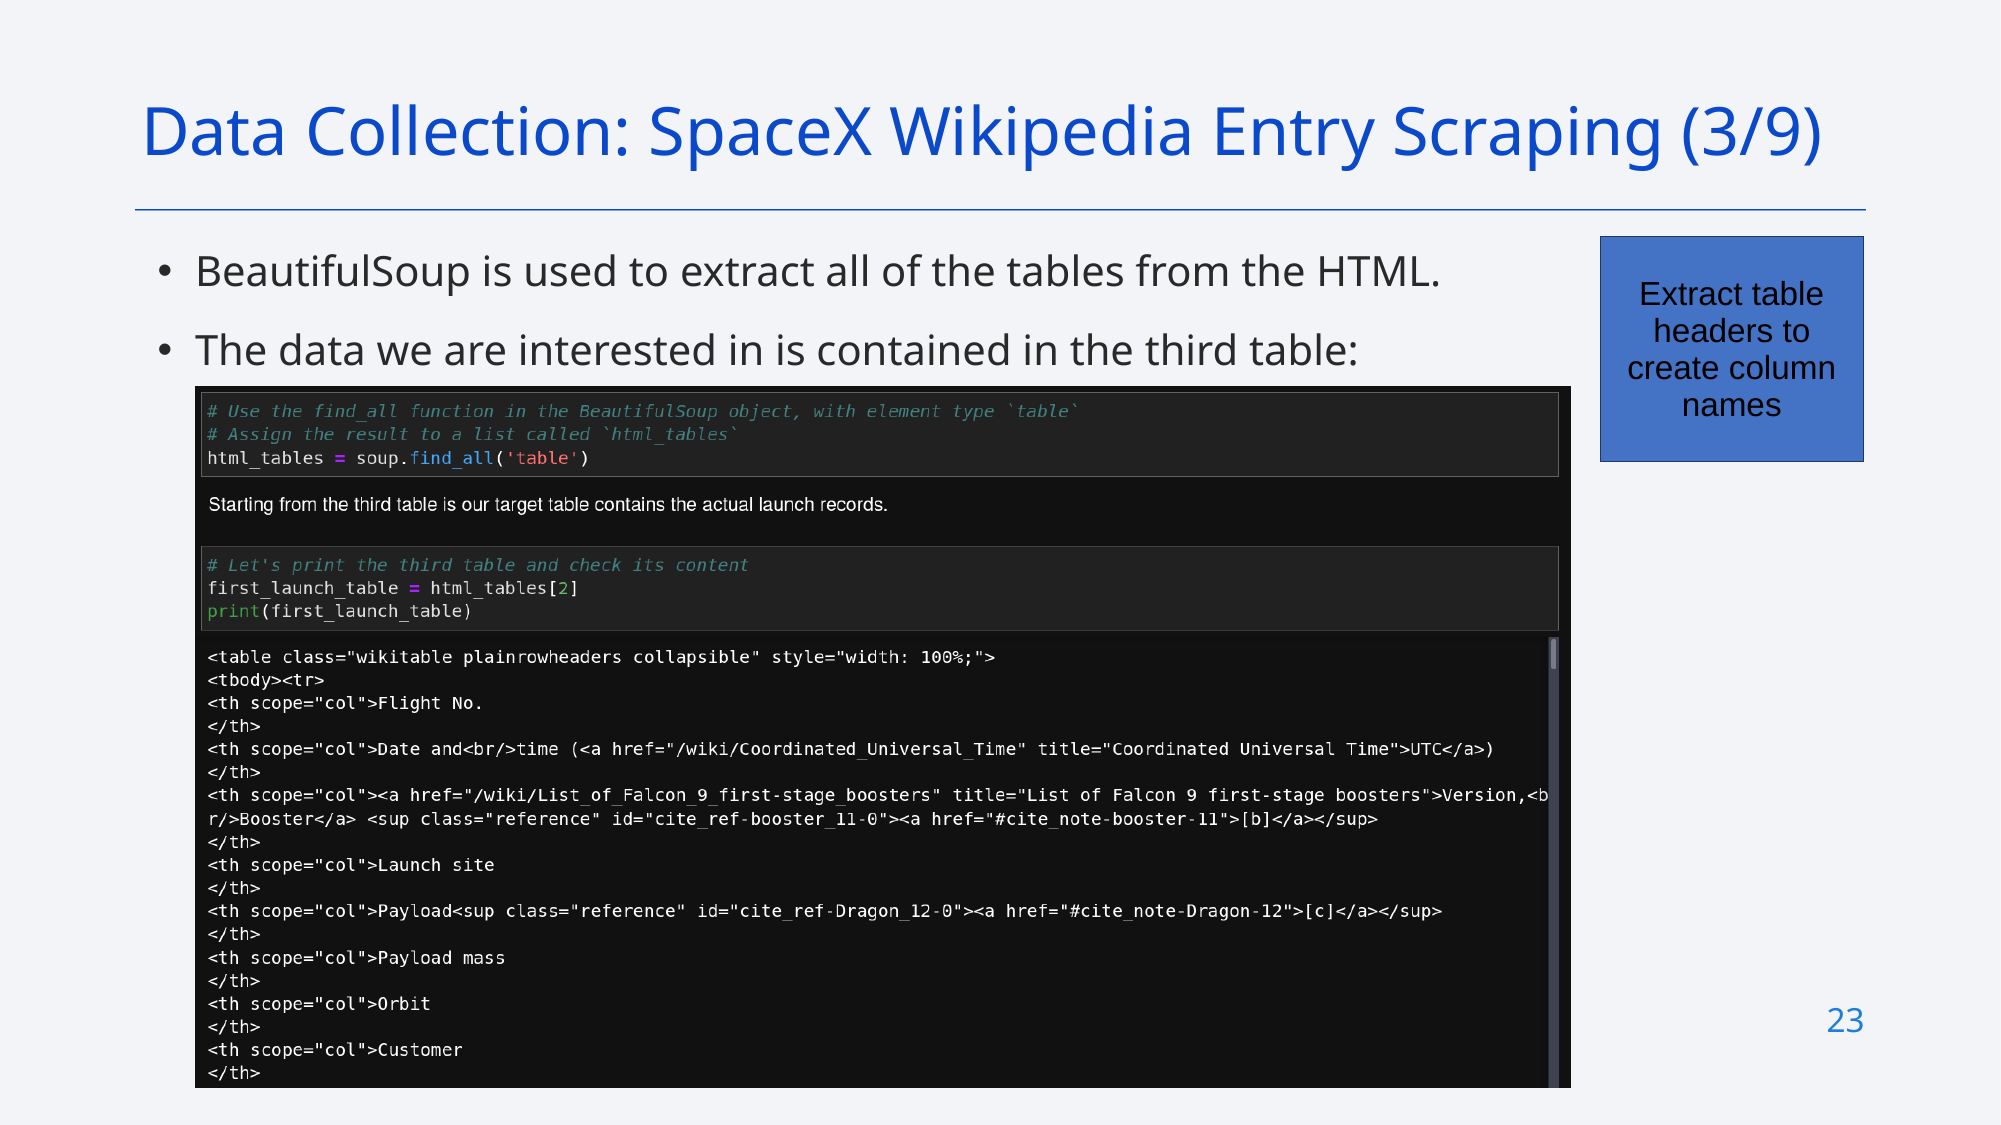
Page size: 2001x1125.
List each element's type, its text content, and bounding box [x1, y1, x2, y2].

text_box Extract table headers to create column names [1600, 236, 1864, 462]
list BeautifulSoup is used to extract all of the tables from the HTML. The data we are interested in is contained in the third table: [142, 237, 1576, 488]
picture [0, 0, 2001, 1125]
text_box Data Collection: SpaceX Wikipedia Entry Scraping (3/9) [126, 88, 1852, 179]
